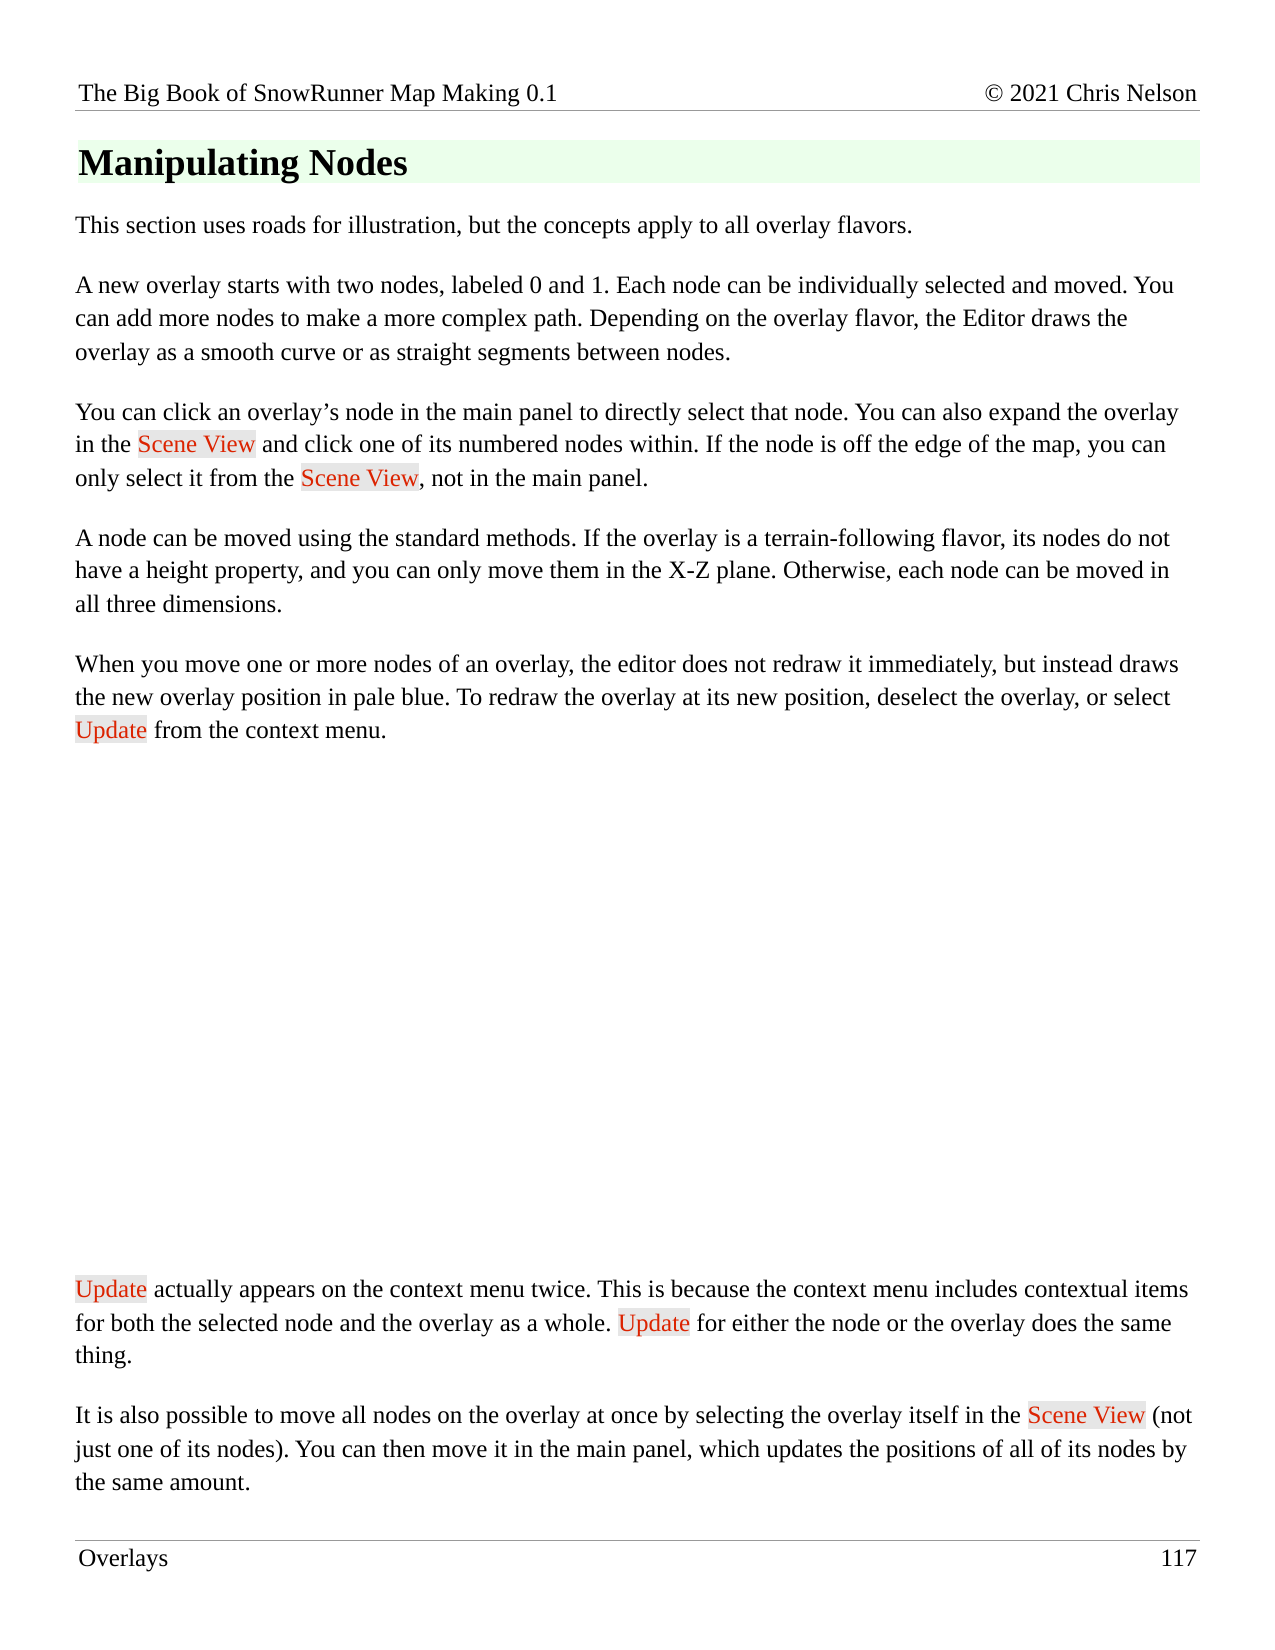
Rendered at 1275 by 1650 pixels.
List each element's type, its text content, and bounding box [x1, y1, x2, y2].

text It is also possible to move all nodes on the overlay at once by selecting the overlay itself in the Scene View (not just one of its nodes). You can then move it in the main panel, which updates the positions of all of its nodes by the same amount. [75, 1401, 1200, 1495]
subtitle Manipulating Nodes [78, 140, 1200, 183]
text A new overlay starts with two nodes, labeled 0 and 1. Each node can be individually selected and moved. You can add more nodes to make a more complex path. Depending on the overlay flavor, the Editor draws the overlay as a smooth curve or as straight segments between nodes. [75, 271, 1200, 365]
text A node can be moved using the standard methods. If the overlay is a terrain-following flavor, its nodes do not have a height property, and you can only move them in the X‑Z plane. Otherwise, each node can be moved in all three dimensions. [75, 523, 1200, 617]
text This section uses roads for illustration, but the concepts apply to all overlay flavors. [75, 211, 1200, 239]
text Update actually appears on the context menu twice. This is because the context menu includes contextual items for both the selected node and the overlay as a whole. Update for either the node or the overlay does the same thing. [75, 1274, 1200, 1369]
text When you move one or more nodes of an overlay, the editor does not redraw it immediately, but instead draws the new overlay position in pale blue. To redraw the overlay at its new position, deselect the overlay, or select Update from the context menu. [75, 649, 1200, 743]
text You can click an overlay’s node in the main panel to directly select that node. You can also expand the overlay in the Scene View and click one of its numbered nodes within. If the node is off the edge of the map, you can only select it from the Scene View, not in the main panel. [75, 397, 1200, 491]
